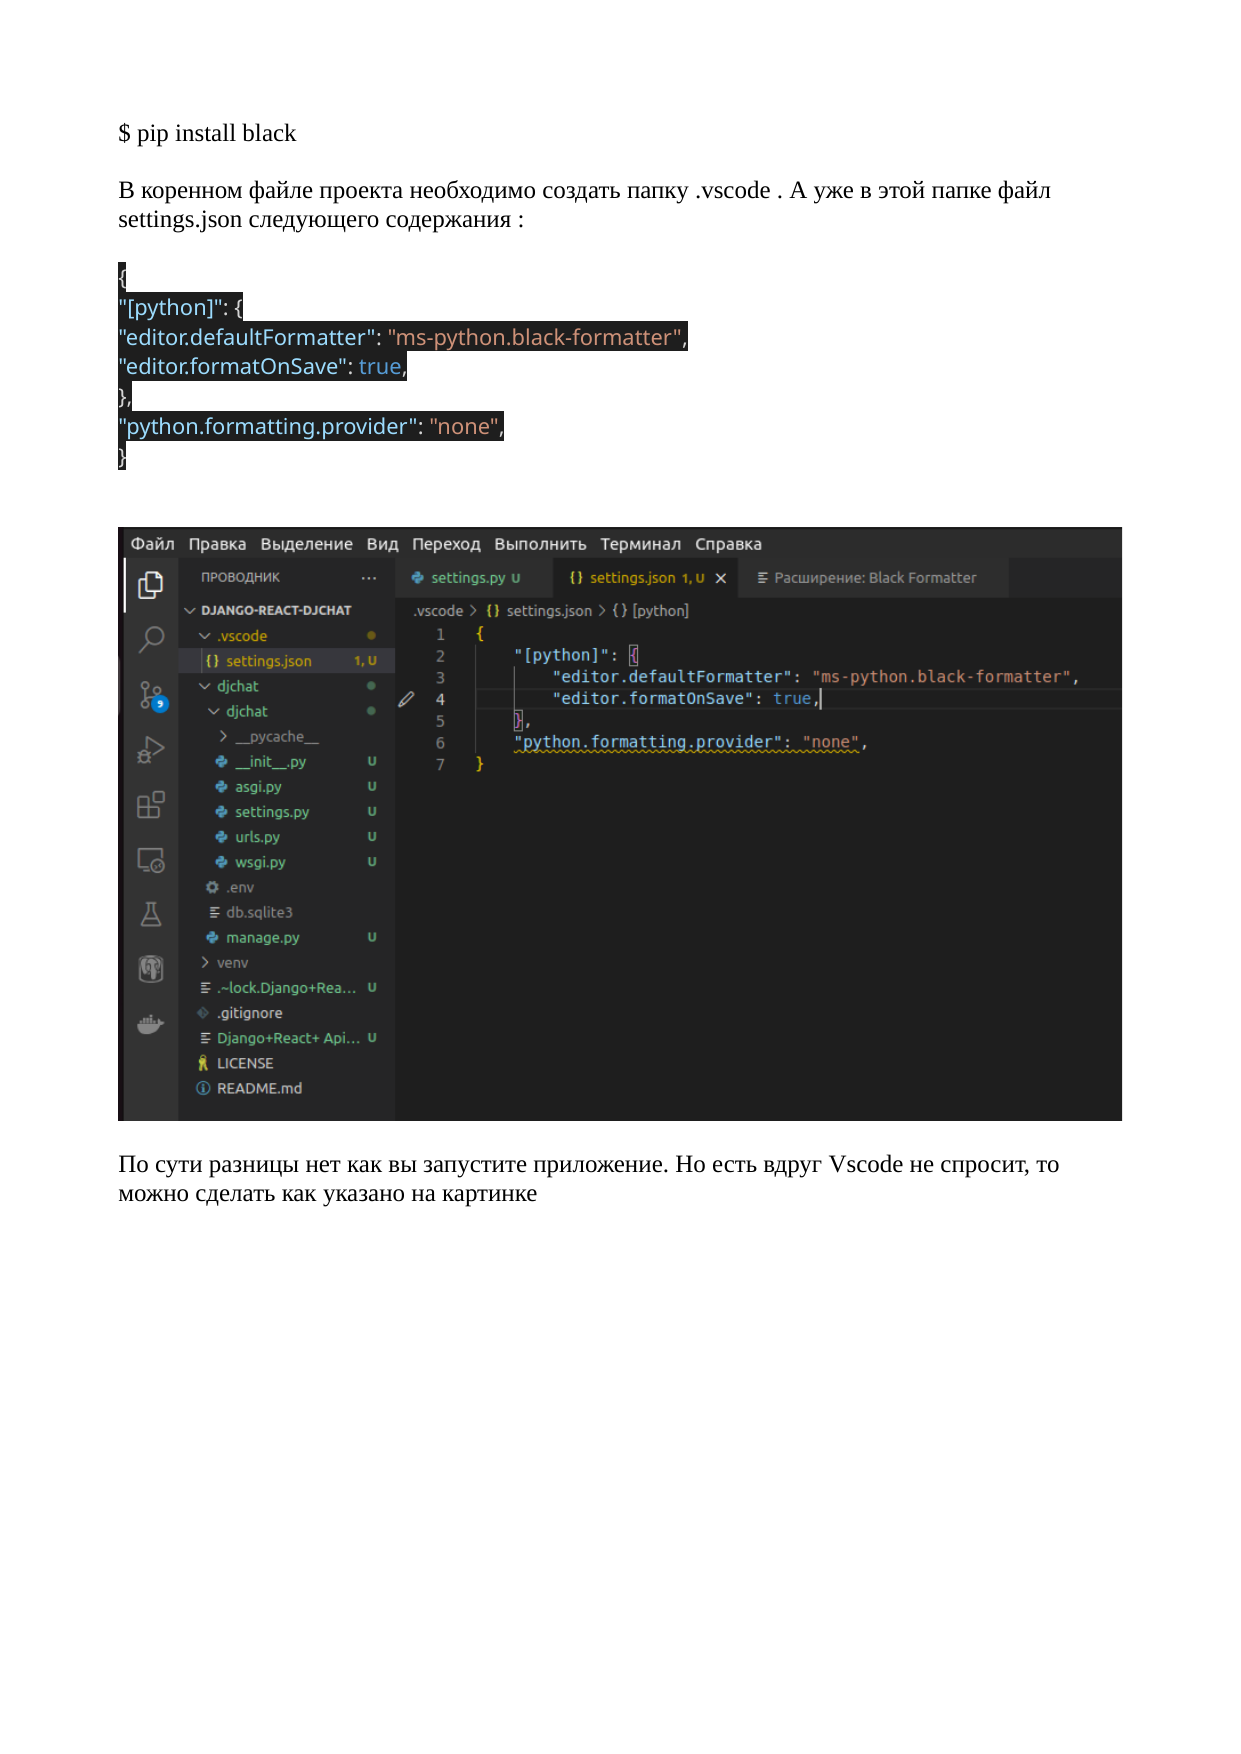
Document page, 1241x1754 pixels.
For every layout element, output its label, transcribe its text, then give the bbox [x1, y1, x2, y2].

text В коренном файле проекта необходимо создать папку .vscode . А уже в этой папке файл settings.json следующего содержания : [118, 176, 1122, 233]
text $ pip install black [118, 118, 1122, 147]
picture [118, 527, 1123, 1121]
text "python.formatting.provider": "none", [118, 411, 1122, 441]
text "editor.defaultFormatter": "ms-python.black-formatter", [118, 321, 1122, 351]
text "editor.formatOnSave": true, [118, 351, 1122, 381]
text } [118, 441, 1122, 470]
text "[python]": { [118, 292, 1122, 321]
text }, [118, 381, 1122, 411]
text По сути разницы нет как вы запустите приложение. Но есть вдруг Vscode не спросит, то можно сделать как указано на картинке [118, 1149, 1122, 1207]
text { [118, 262, 1122, 292]
